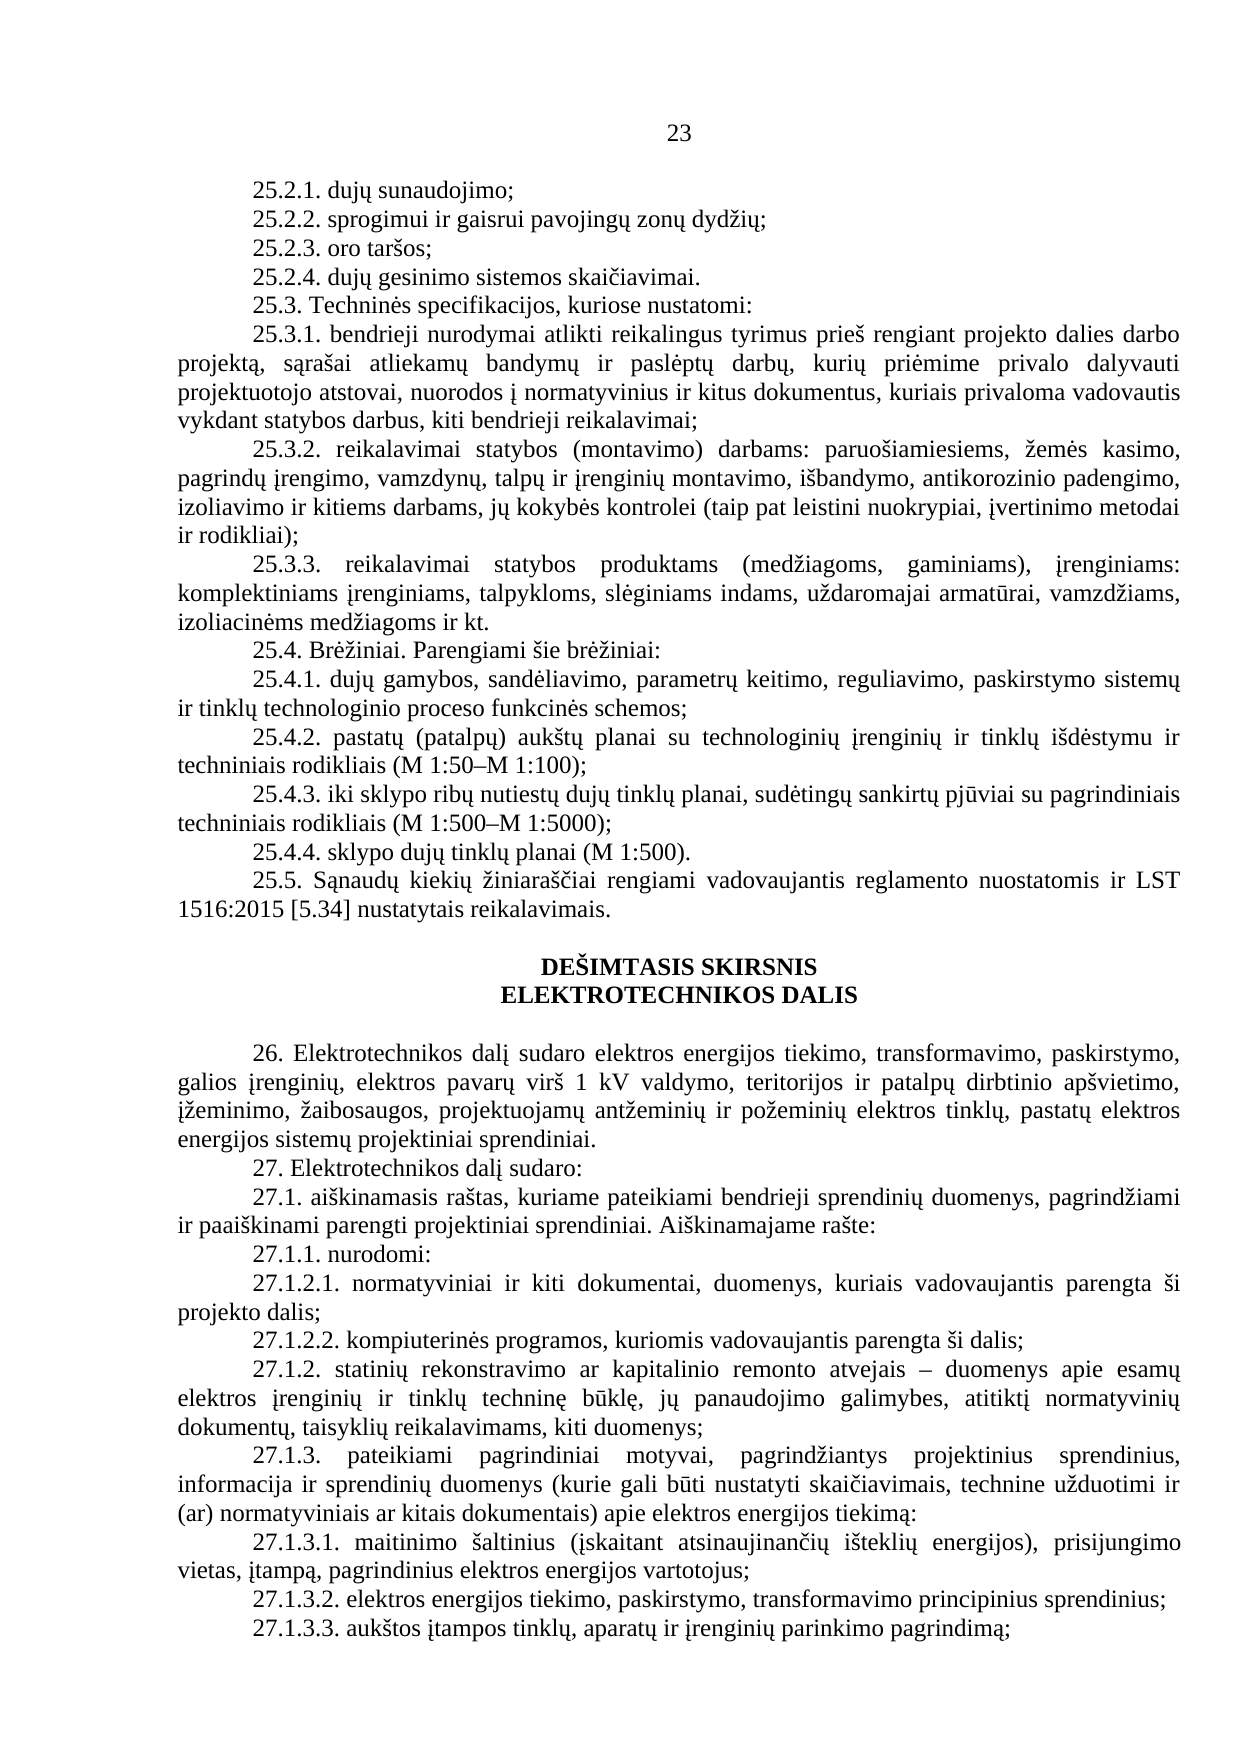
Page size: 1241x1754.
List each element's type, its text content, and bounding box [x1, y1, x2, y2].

text 25.3.1. bendrieji nurodymai atlikti reikalingus tyrimus prieš rengiant projekto dalies darbo projektą, sąrašai atliekamų bandymų ir paslėptų darbų, kurių priėmime privalo dalyvauti projektuotojo atstovai, nuorodos į normatyvinius ir kitus dokumentus, kuriais privaloma vadovautis vykdant statybos darbus, kiti bendrieji reikalavimai; [177, 319, 1181, 434]
text 25.4.1. dujų gamybos, sandėliavimo, parametrų keitimo, reguliavimo, paskirstymo sistemų ir tinklų technologinio proceso funkcinės schemos; [177, 664, 1181, 722]
text 25.2.4. dujų gesinimo sistemos skaičiavimai. [177, 262, 1181, 291]
text 27.1.3.1. maitinimo šaltinius (įskaitant atsinaujinančių išteklių energijos), prisijungimo vietas, įtampą, pagrindinius elektros energijos vartotojus; [177, 1527, 1181, 1584]
text 25.4.4. sklypo dujų tinklų planai (M 1:500). [177, 837, 1181, 866]
text DEŠIMTASIS SKIRSNIS [177, 952, 1181, 981]
text 25.5. Sąnaudų kiekių žiniaraščiai rengiami vadovaujantis reglamento nuostatomis ir LST 1516:2015 [5.34] nustatytais reikalavimais. [177, 866, 1181, 923]
text 25.4.3. iki sklypo ribų nutiestų dujų tinklų planai, sudėtingų sankirtų pjūviai su pagrindiniais techniniais rodikliais (M 1:500–M 1:5000); [177, 779, 1181, 837]
text 27. Elektrotechnikos dalį sudaro: [177, 1153, 1181, 1182]
text 27.1.3.2. elektros energijos tiekimo, paskirstymo, transformavimo principinius sprendinius; [177, 1584, 1181, 1613]
text 27.1.3. pateikiami pagrindiniai motyvai, pagrindžiantys projektinius sprendinius, informacija ir sprendinių duomenys (kurie gali būti nustatyti skaičiavimais, technine užduotimi ir (ar) normatyviniais ar kitais dokumentais) apie elektros energijos tiekimą: [177, 1441, 1181, 1527]
text ELEKTROTECHNIKOS DALIS [177, 981, 1181, 1009]
text 27.1.1. nurodomi: [177, 1239, 1181, 1268]
text 25.3. Techninės specifikacijos, kuriose nustatomi: [177, 291, 1181, 319]
text 27.1.3.3. aukštos įtampos tinklų, aparatų ir įrenginių parinkimo pagrindimą; [177, 1613, 1181, 1642]
text 25.3.2. reikalavimai statybos (montavimo) darbams: paruošiamiesiems, žemės kasimo, pagrindų įrengimo, vamzdynų, talpų ir įrenginių montavimo, išbandymo, antikorozinio padengimo, izoliavimo ir kitiems darbams, jų kokybės kontrolei (taip pat leistini nuokrypiai, įvertinimo metodai ir rodikliai); [177, 434, 1181, 549]
text 25.3.3. reikalavimai statybos produktams (medžiagoms, gaminiams), įrenginiams: komplektiniams įrenginiams, talpykloms, slėginiams indams, uždaromajai armatūrai, vamzdžiams, izoliacinėms medžiagoms ir kt. [177, 549, 1181, 636]
text 25.2.1. dujų sunaudojimo; [177, 176, 1181, 204]
text 26. Elektrotechnikos dalį sudaro elektros energijos tiekimo, transformavimo, paskirstymo, galios įrenginių, elektros pavarų virš 1 kV valdymo, teritorijos ir patalpų dirbtinio apšvietimo, įžeminimo, žaibosaugos, projektuojamų antžeminių ir požeminių elektros tinklų, pastatų elektros energijos sistemų projektiniai sprendiniai. [177, 1038, 1181, 1153]
text 25.2.2. sprogimui ir gaisrui pavojingų zonų dydžių; [177, 204, 1181, 233]
text 27.1.2. statinių rekonstravimo ar kapitalinio remonto atvejais – duomenys apie esamų elektros įrenginių ir tinklų techninę būklę, jų panaudojimo galimybes, atitiktį normatyvinių dokumentų, taisyklių reikalavimams, kiti duomenys; [177, 1354, 1181, 1441]
text 25.2.3. oro taršos; [177, 233, 1181, 262]
text 25.4.2. pastatų (patalpų) aukštų planai su technologinių įrenginių ir tinklų išdėstymu ir techniniais rodikliais (M 1:50–M 1:100); [177, 722, 1181, 779]
text 27.1.2.2. kompiuterinės programos, kuriomis vadovaujantis parengta ši dalis; [177, 1326, 1181, 1354]
text 27.1. aiškinamasis raštas, kuriame pateikiami bendrieji sprendinių duomenys, pagrindžiami ir paaiškinami parengti projektiniai sprendiniai. Aiškinamajame rašte: [177, 1182, 1181, 1239]
text 25.4. Brėžiniai. Parengiami šie brėžiniai: [177, 636, 1181, 664]
text 27.1.2.1. normatyviniai ir kiti dokumentai, duomenys, kuriais vadovaujantis parengta ši projekto dalis; [177, 1268, 1181, 1326]
